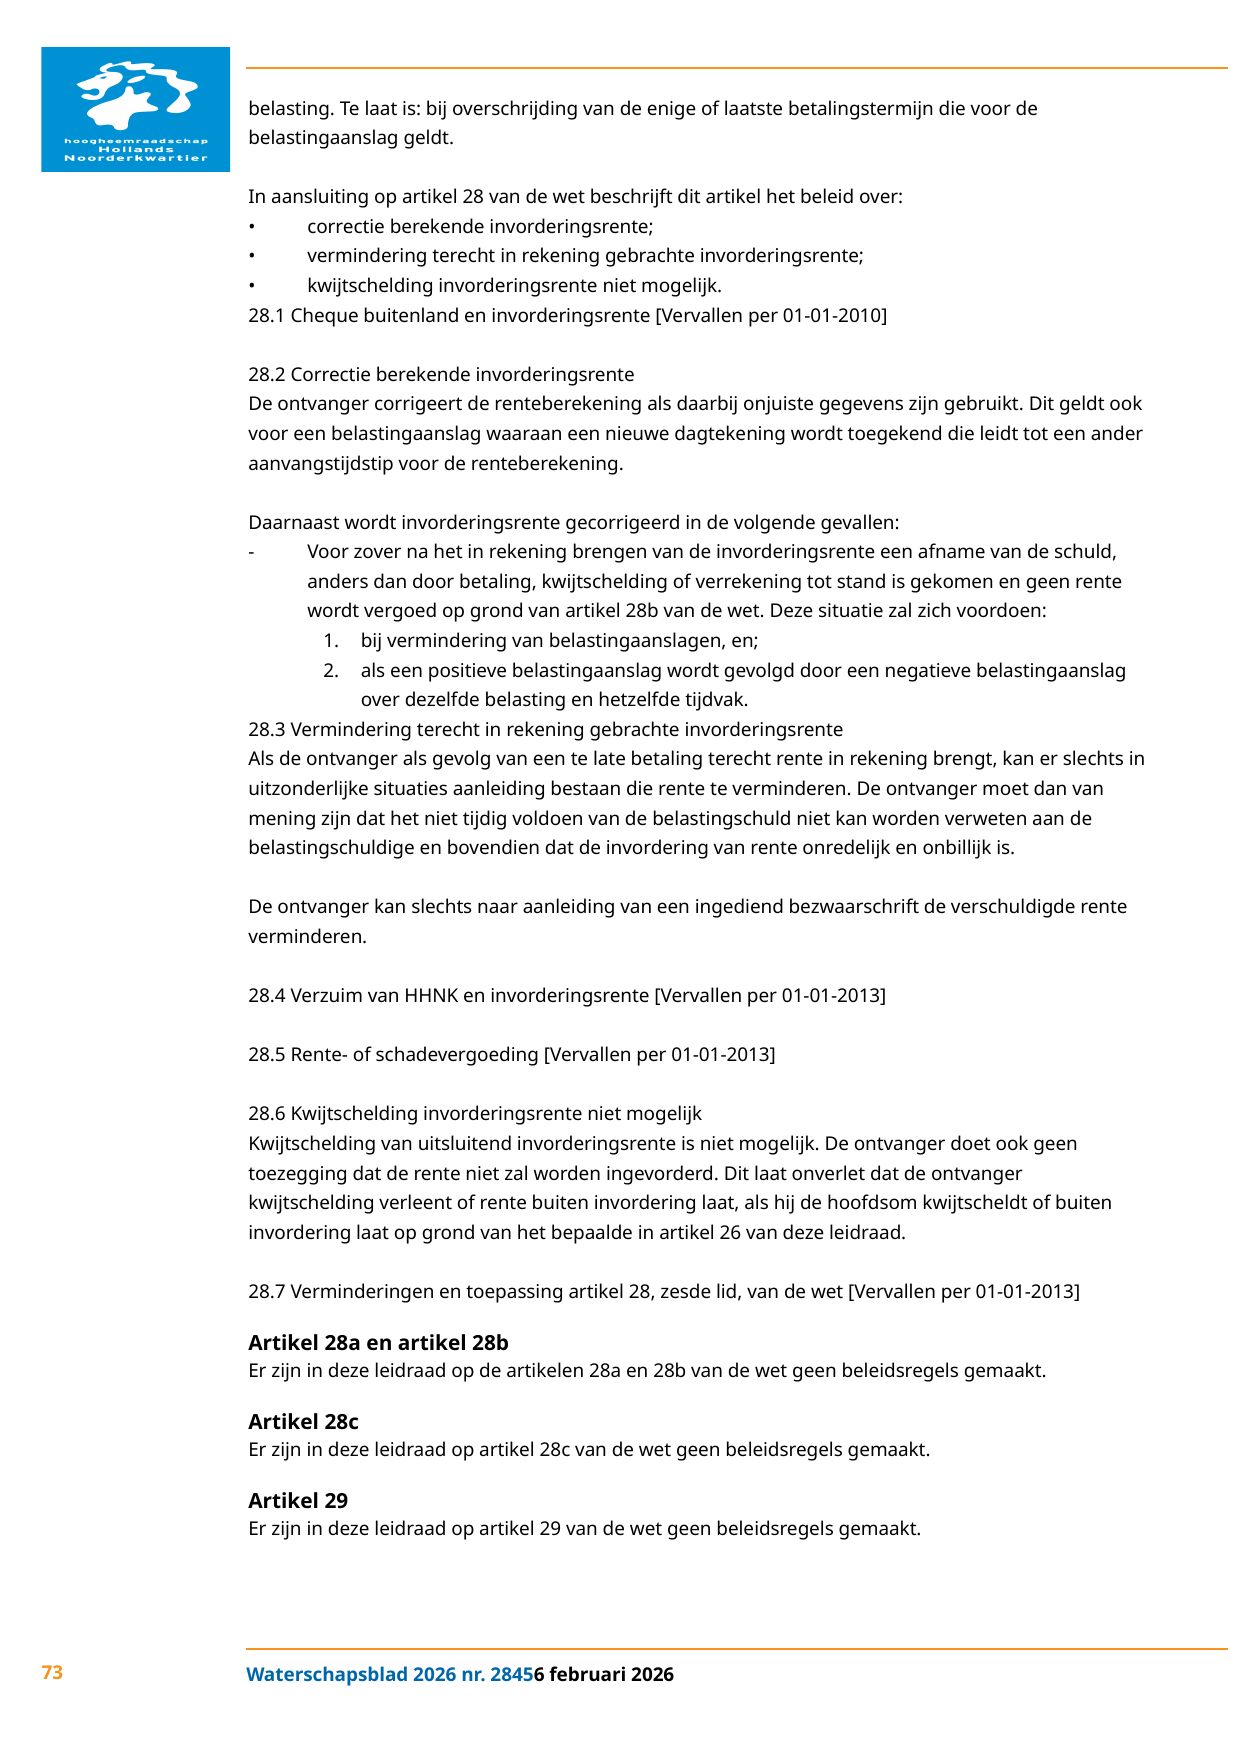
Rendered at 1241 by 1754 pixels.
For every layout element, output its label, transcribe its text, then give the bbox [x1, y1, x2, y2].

text 28.3 Vermindering terecht in rekening gebrachte invorderingsrente [248, 716, 1152, 742]
list correctie berekende invorderingsrente; [248, 213, 1152, 239]
text Daarnaast wordt invorderingsrente gecorrigeerd in de volgende gevallen: [248, 509, 1152, 535]
picture [88, 87, 157, 130]
text Artikel 28c [248, 1407, 1152, 1436]
text 28.7 Verminderingen en toepassing artikel 28, zesde lid, van de wet [Vervallen per 01-01-2013] [248, 1278, 1152, 1304]
picture [129, 76, 144, 82]
picture [118, 62, 197, 112]
list bij vermindering van belastingaanslagen, en; [323, 627, 1152, 653]
list kwijtschelding invorderingsrente niet mogelijk. [248, 272, 1152, 298]
text Artikel 29 [248, 1486, 1152, 1515]
text In aansluiting op artikel 28 van de wet beschrijft dit artikel het beleid over: [248, 183, 1152, 209]
text Kwijtschelding van uitsluitend invorderingsrente is niet mogelijk. De ontvanger doet ook geen toezegging dat de rente niet zal worden ingevorderd. Dit laat onverlet dat de ontvanger kwijtschelding verleent of rente buiten invordering laat, als hij de hoofdsom kwijtscheldt of buiten invordering laat op grond van het bepaalde in artikel 26 van deze leidraad. [248, 1130, 1152, 1245]
list Voor zover na het in rekening brengen van de invorderingsrente een afname van de schuld, anders dan door betaling, kwijtschelding of verrekening tot stand is gekomen en geen rente wordt vergoed op grond van artikel 28b van de wet. Deze situatie zal zich voordoen: [248, 538, 1152, 623]
text 28.4 Verzuim van HHNK en invorderingsrente [Vervallen per 01-01-2013] [248, 982, 1152, 1008]
text 28.1 Cheque buitenland en invorderingsrente [Vervallen per 01-01-2010] [248, 302, 1152, 328]
text De ontvanger kan slechts naar aanleiding van een ingediend bezwaarschrift de verschuldigde rente verminderen. [248, 893, 1152, 949]
picture [78, 64, 122, 99]
text Er zijn in deze leidraad op artikel 28c van de wet geen beleidsregels gemaakt. [248, 1436, 1152, 1462]
text 28.5 Rente- of schadevergoeding [Vervallen per 01-01-2013] [248, 1041, 1152, 1067]
text belasting. Te laat is: bij overschrijding van de enige of laatste betalingstermijn die voor de belastingaanslag geldt. [248, 95, 1152, 150]
text Als de ontvanger als gevolg van een te late betaling terecht rente in rekening brengt, kan er slechts in uitzonderlijke situaties aanleiding bestaan die rente te verminderen. De ontvanger moet dan van mening zijn dat het niet tijdig voldoen van de belastingschuld niet kan worden verweten aan de belastingschuldige en bovendien dat de invordering van rente onredelijk en onbillijk is. [248, 746, 1152, 860]
text De ontvanger corrigeert de renteberekening als daarbij onjuiste gegevens zijn gebruikt. Dit geldt ook voor een belastingaanslag waaraan een nieuwe dagtekening wordt toegekend die leidt tot een ander aanvangstijdstip voor de renteberekening. [248, 391, 1152, 476]
text Er zijn in deze leidraad op artikel 29 van de wet geen beleidsregels gemaakt. [248, 1515, 1152, 1540]
text 28.6 Kwijtschelding invorderingsrente niet mogelijk [248, 1101, 1152, 1126]
text Er zijn in deze leidraad op de artikelen 28a en 28b van de wet geen beleidsregels gemaakt. [248, 1357, 1152, 1383]
text Artikel 28a en artikel 28b [248, 1328, 1152, 1357]
list als een positieve belastingaanslag wordt gevolgd door een negatieve belastingaanslag over dezelfde belasting en hetzelfde tijdvak. [323, 657, 1152, 712]
text 28.2 Correctie berekende invorderingsrente [248, 361, 1152, 387]
list vermindering terecht in rekening gebrachte invorderingsrente; [248, 243, 1152, 268]
